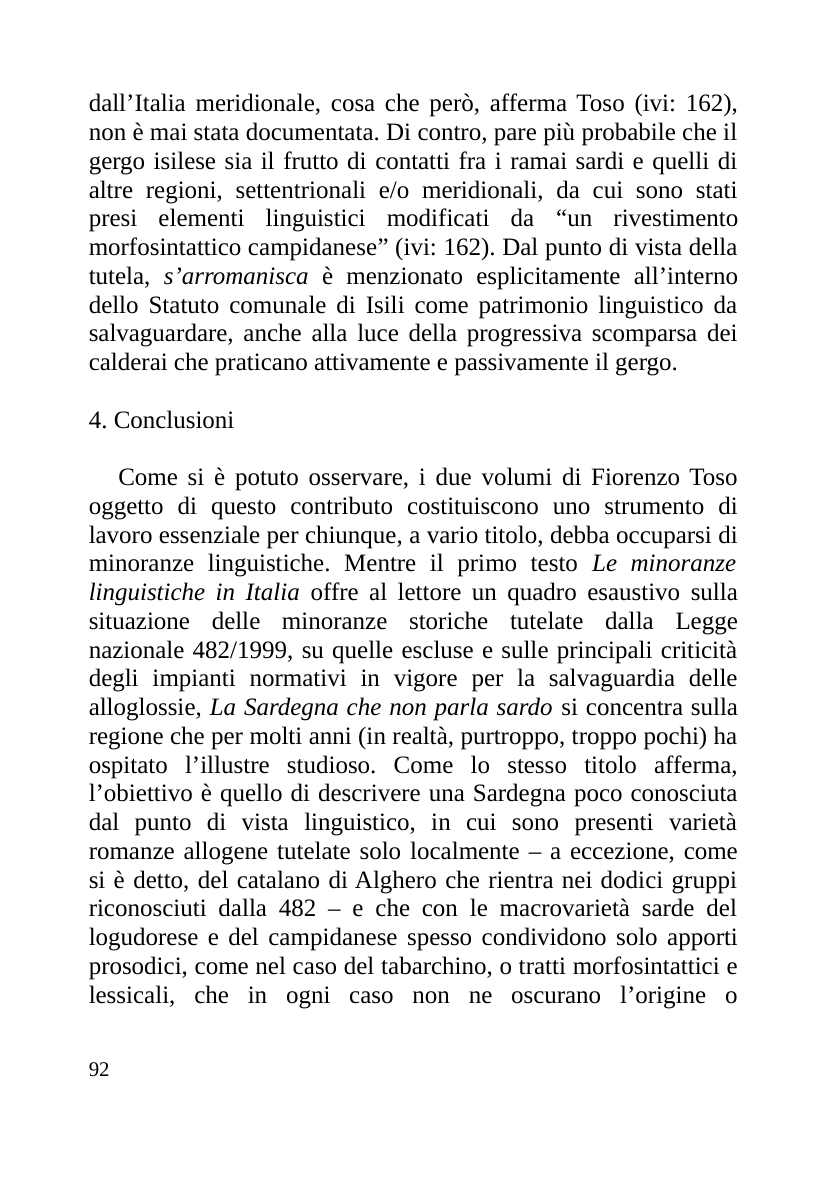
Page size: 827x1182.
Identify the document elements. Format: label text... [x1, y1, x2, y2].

text Come si è potuto osservare, i due volumi di Fiorenzo Toso oggetto di questo contributo costituiscono uno strumento di lavoro essenziale per chiunque, a vario titolo, debba occuparsi di minoranze linguistiche. Mentre il primo testo Le minoranze linguistiche in Italia offre al lettore un quadro esaustivo sulla situazione delle minoranze storiche tutelate dalla Legge nazionale 482/1999, su quelle escluse e sulle principali criticità degli impianti normativi in vigore per la salvaguardia delle alloglossie, La Sardegna che non parla sardo si concentra sulla regione che per molti anni (in realtà, purtroppo, troppo pochi) ha ospitato l’illustre studioso. Come lo stesso titolo afferma, l’obiettivo è quello di descrivere una Sardegna poco conosciuta dal punto di vista linguistico, in cui sono presenti varietà romanze allogene tutelate solo localmente – a eccezione, come si è detto, del catalano di Alghero che rientra nei dodici gruppi riconosciuti dalla 482 – e che con le macrovarietà sarde del logudorese e del campidanese spesso condividono solo apporti prosodici, come nel caso del tabarchino, o tratti morfosintattici e lessicali, che in ogni caso non ne oscurano l’origine o [88, 462, 738, 1008]
text dall’Italia meridionale, cosa che però, afferma Toso (ivi: 162), non è mai stata documentata. Di contro, pare più probabile che il gergo isilese sia il frutto di contatti fra i ramai sardi e quelli di altre regioni, settentrionali e/o meridionali, da cui sono stati presi elementi linguistici modificati da “un rivestimento morfosintattico campidanese” (ivi: 162). Dal punto di vista della tutela, s’arromanisca è menzionato esplicitamente all’interno dello Statuto comunale di Isili come patrimonio linguistico da salvaguardare, anche alla luce della progressiva scomparsa dei calderai che praticano attivamente e passivamente il gergo. [88, 88, 738, 376]
text 4. Conclusioni [88, 405, 738, 433]
